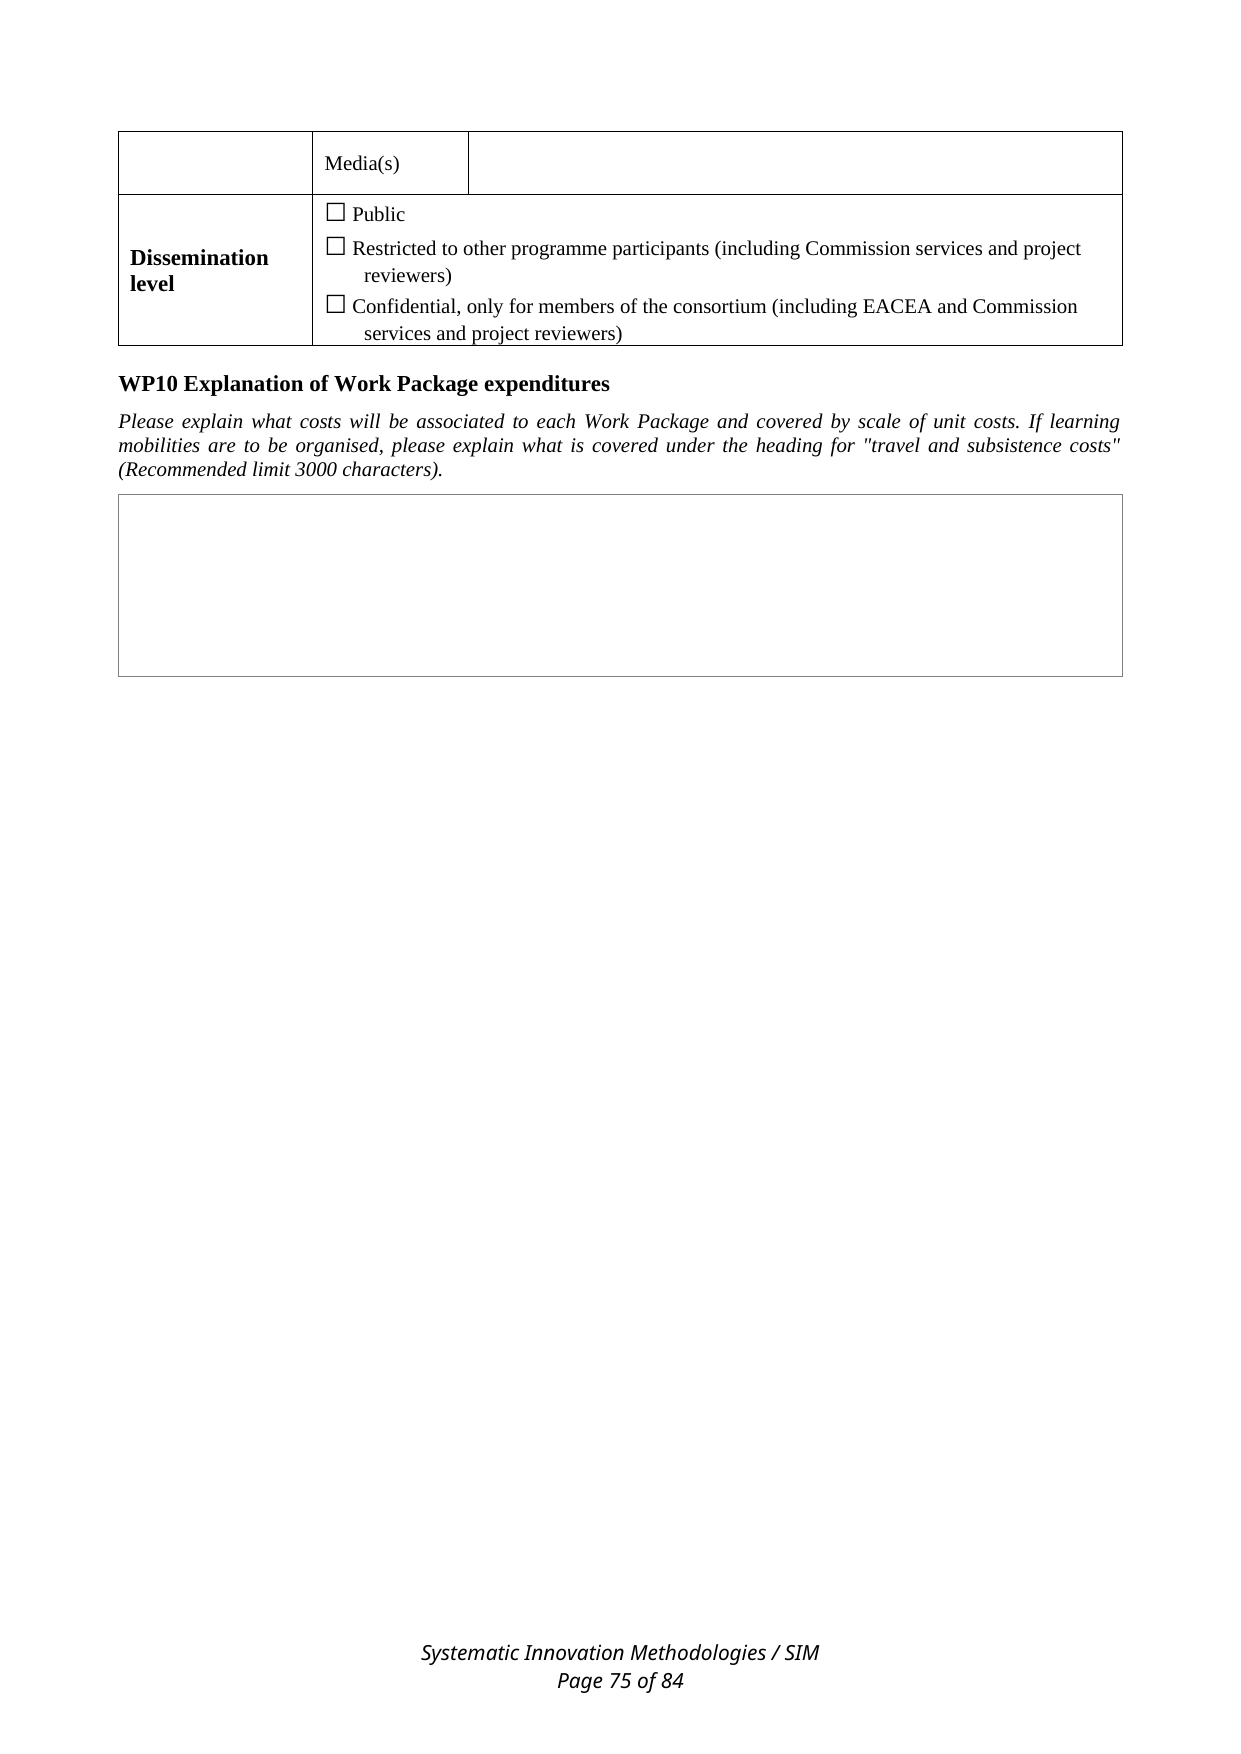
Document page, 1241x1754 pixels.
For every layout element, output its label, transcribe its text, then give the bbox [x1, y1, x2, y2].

table_cell Media(s) [313, 132, 468, 194]
table_cell Dissemination level [119, 195, 312, 345]
table_cell [469, 132, 1122, 194]
text Please explain what costs will be associated to each Work Package and covered by scale of unit costs. If learning mobilities are to be organised, please explain what is covered under the heading for "travel and subsistence costs" (Recommended limit 3000 characters). [118, 409, 1122, 481]
table_cell ☐ Public ☐ Restricted to other programme participants (including Commission services and project reviewers) ☐ Confidential, only for members of the consortium (including EACEA and Commission services and project reviewers) [313, 195, 1122, 345]
text WP10 Explanation of Work Package expenditures [118, 370, 1122, 397]
table_header [119, 495, 1122, 676]
table_header [119, 132, 312, 194]
